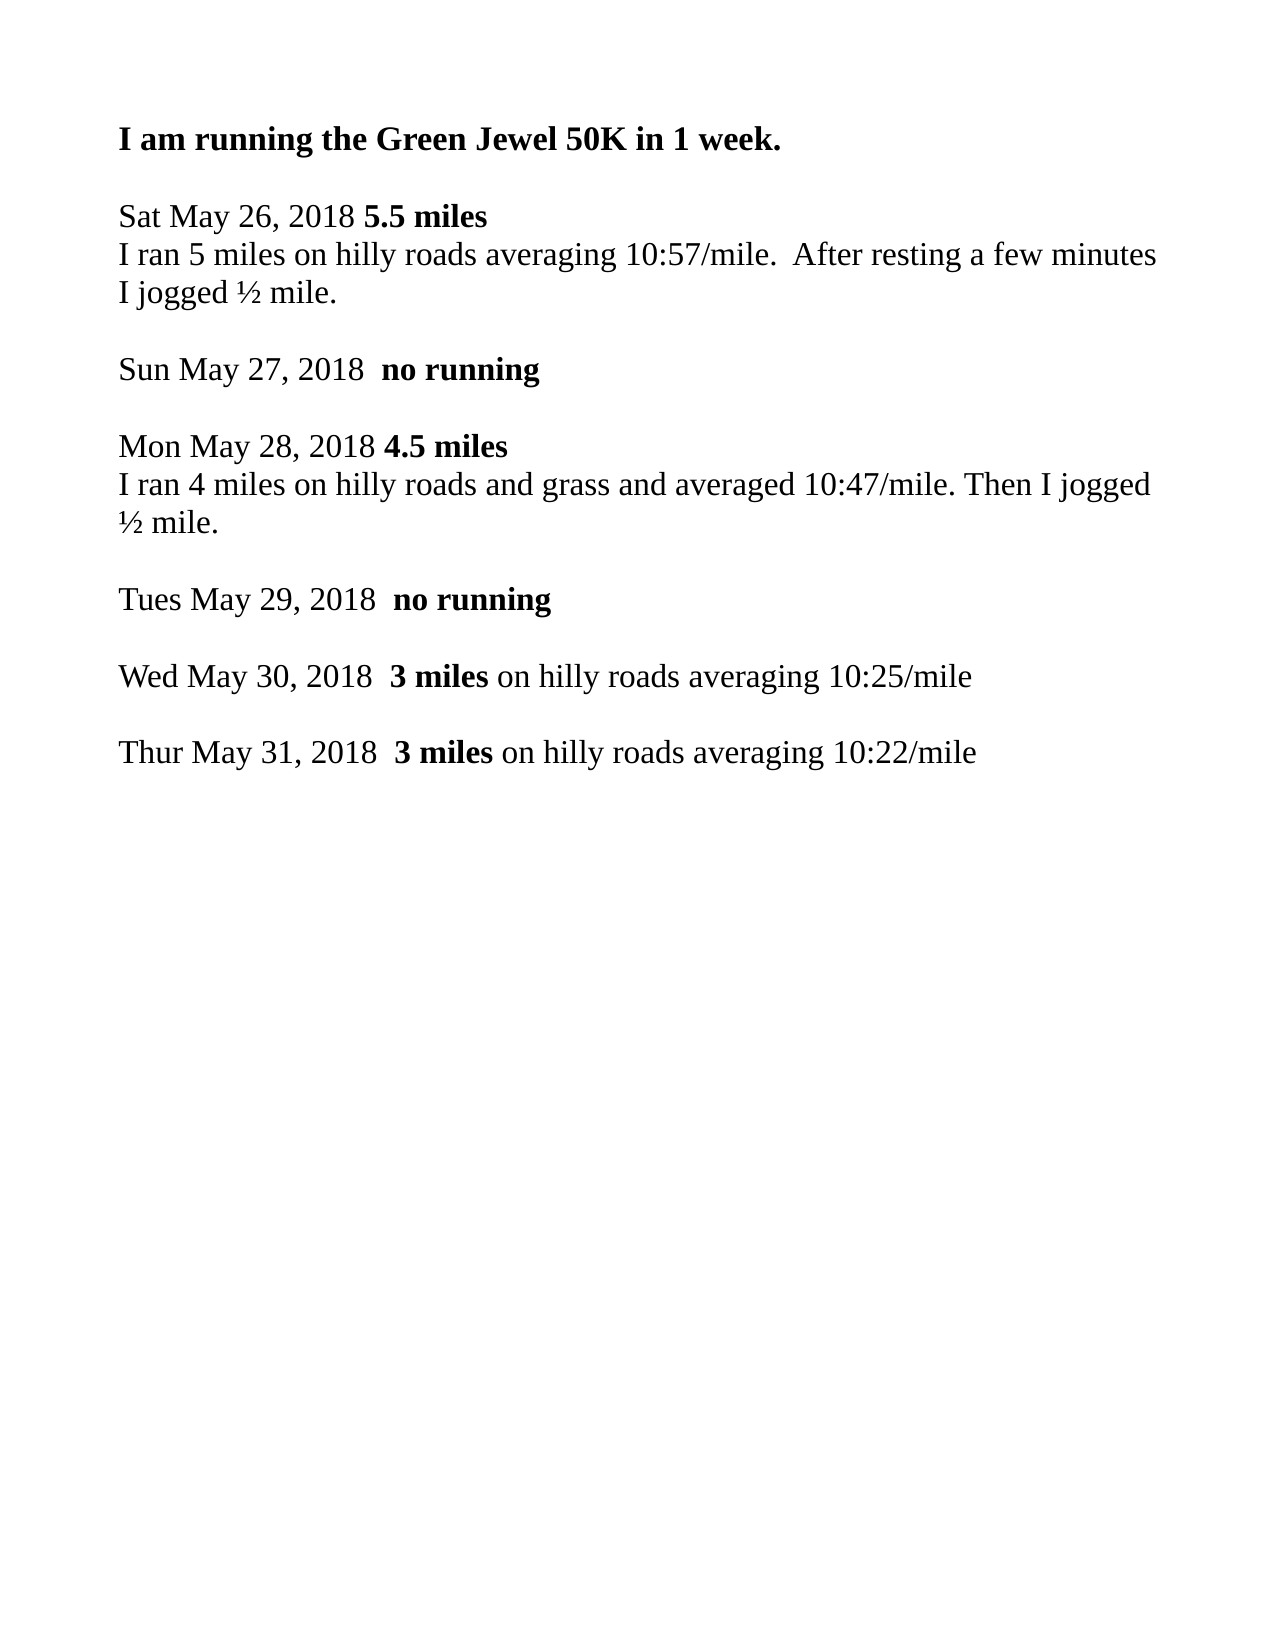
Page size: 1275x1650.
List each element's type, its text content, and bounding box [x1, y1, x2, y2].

text I ran 5 miles on hilly roads averaging 10:57/mile. After resting a few minutes I jogged ½ mile. [118, 234, 1161, 311]
text I ran 4 miles on hilly roads and grass and averaged 10:47/mile. Then I jogged ½ mile. [118, 464, 1161, 541]
text Thur May 31, 2018 3 miles on hilly roads averaging 10:22/mile [118, 733, 1161, 771]
text Tues May 29, 2018 no running [118, 579, 1161, 618]
text Wed May 30, 2018 3 miles on hilly roads averaging 10:25/mile [118, 656, 1161, 694]
text Mon May 28, 2018 4.5 miles [118, 426, 1161, 464]
text I am running the Green Jewel 50K in 1 week. [118, 118, 1161, 158]
text Sun May 27, 2018 no running [118, 349, 1161, 388]
text Sat May 26, 2018 5.5 miles [118, 196, 1161, 234]
